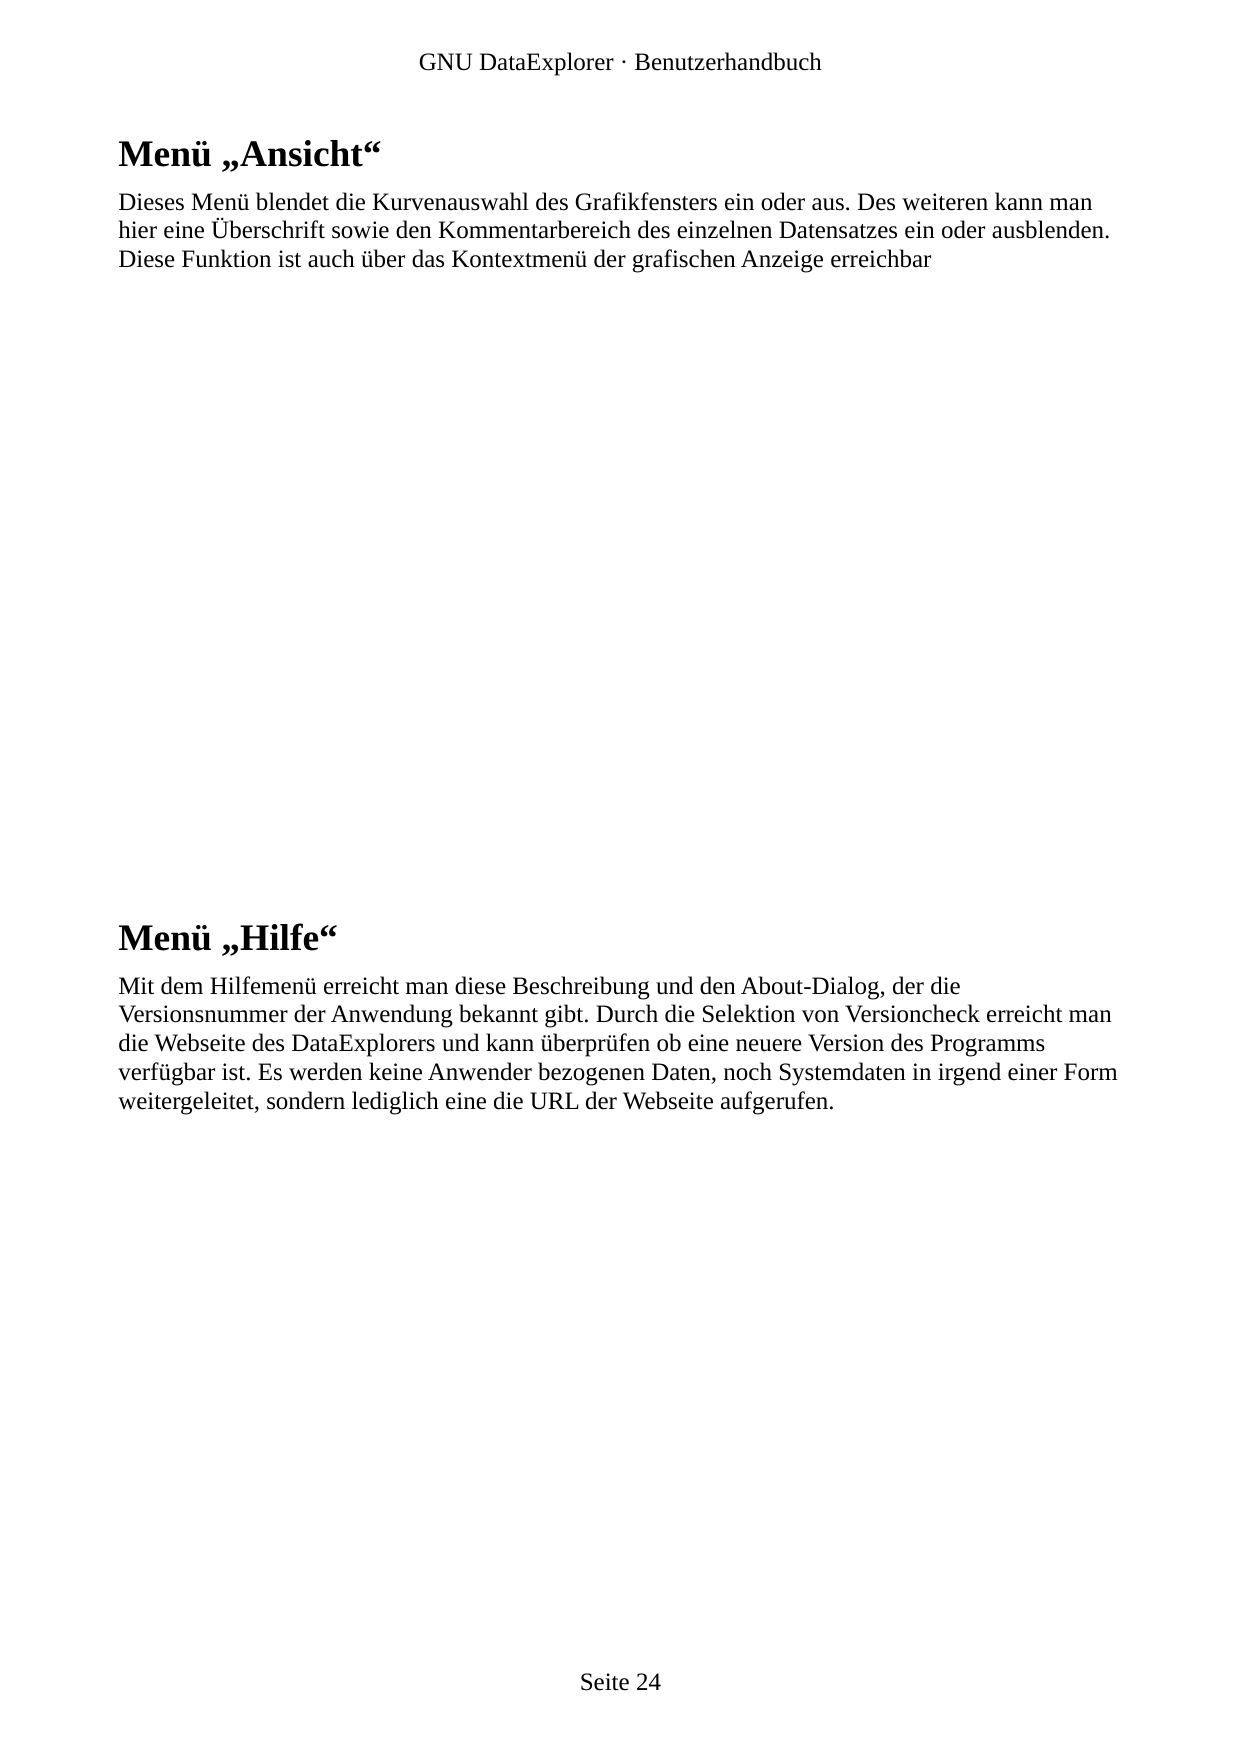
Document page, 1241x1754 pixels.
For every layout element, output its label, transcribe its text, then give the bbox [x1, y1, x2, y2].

text Dieses Menü blendet die Kurvenauswahl des Grafikfensters ein oder aus. Des weiteren kann man hier eine Überschrift sowie den Kommentarbereich des einzelnen Datensatzes ein oder ausblenden. Diese Funktion ist auch über das Kontextmenü der grafischen Anzeige erreichbar [118, 187, 1122, 273]
subtitle Menü „Ansicht“ [118, 131, 1122, 174]
subtitle Menü „Hilfe“ [118, 915, 1122, 958]
text Mit dem Hilfemenü erreicht man diese Beschreibung und den About-Dialog, der die Versionsnummer der Anwendung bekannt gibt. Durch die Selektion von Versioncheck erreicht man die Webseite des DataExplorers und kann überprüfen ob eine neuere Version des Programms verfügbar ist. Es werden keine Anwender bezogenen Daten, noch Systemdaten in irgend einer Form weitergeleitet, sondern lediglich eine die URL der Webseite aufgerufen. [118, 971, 1122, 1114]
